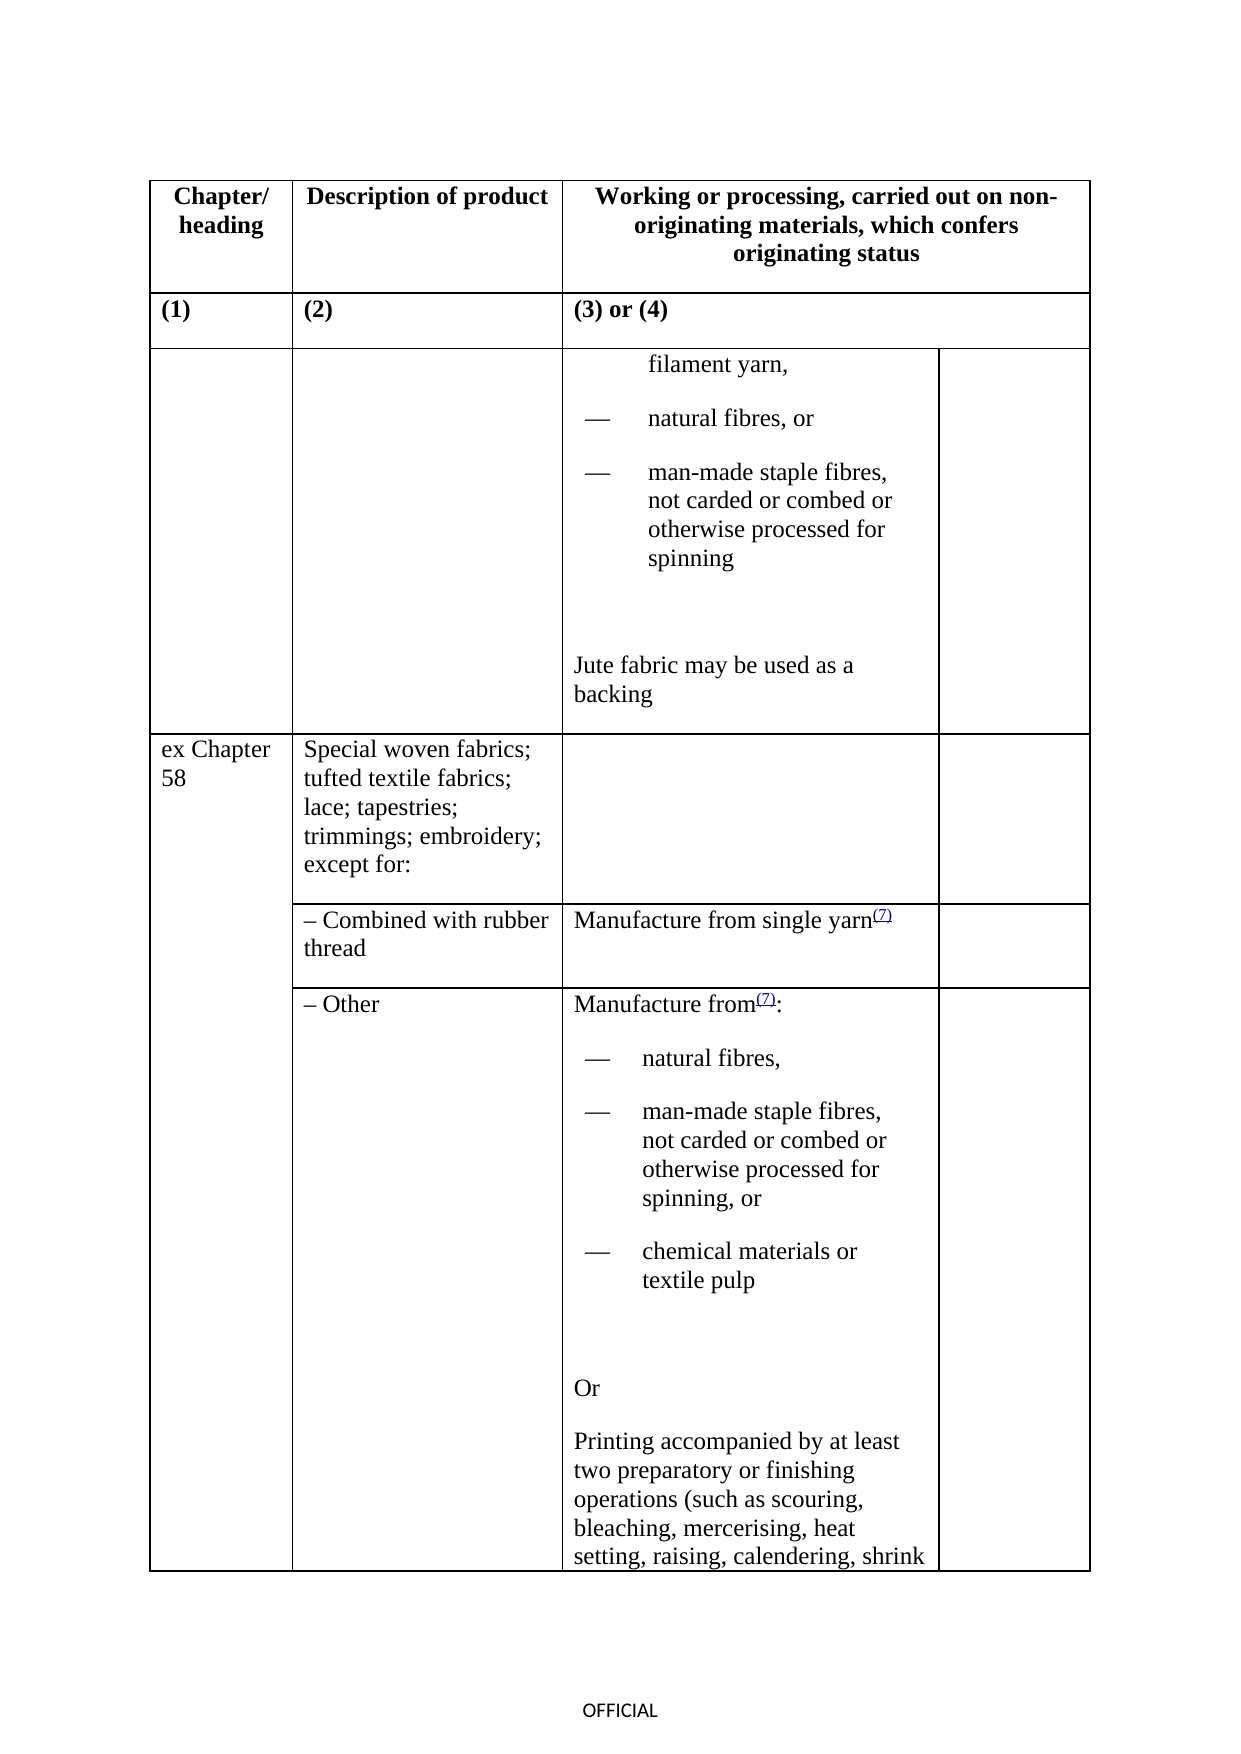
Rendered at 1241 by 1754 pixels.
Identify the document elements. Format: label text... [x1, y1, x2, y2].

table_cell – Combined with rubber thread [293, 905, 562, 987]
table_header Chapter/ heading [151, 181, 292, 292]
table_cell [940, 735, 1089, 903]
table_cell — [574, 403, 637, 457]
table_cell [151, 987, 292, 1570]
table_cell [940, 349, 1089, 733]
table_cell ex Chapter 58 [151, 735, 292, 903]
table_cell [940, 989, 1089, 1570]
table_cell [574, 349, 637, 403]
table_cell — [574, 1236, 631, 1319]
table_header natural fibres, [631, 1043, 928, 1096]
table_cell (1) [151, 294, 292, 348]
table_cell chemical materials or textile pulp [631, 1236, 928, 1319]
table_cell Manufacture from(7): Or Printing accompanied by at least two preparatory or finishing operations (such as scouring, bleaching, mercerising, heat setting, raising, calendering, shrink [563, 989, 938, 1570]
table_cell — [574, 1096, 631, 1236]
table_cell man-made staple fibres, not carded or combed or otherwise processed for spinning [637, 457, 928, 597]
table_cell [293, 349, 562, 733]
table_cell — [574, 457, 637, 597]
table_cell Jute fabric may be used as a backing [563, 349, 938, 733]
table_cell filament yarn, [637, 349, 928, 403]
table_cell (2) [293, 294, 562, 348]
table_header Description of product [293, 181, 562, 292]
table_cell [151, 903, 292, 987]
table_cell [940, 905, 1089, 987]
table_cell natural fibres, or [637, 403, 928, 457]
table_header Working or processing, carried out on non-originating materials, which confers originating status [563, 181, 1089, 292]
table_cell Manufacture from single yarn(7) [563, 905, 938, 987]
table_cell – Other [293, 989, 562, 1570]
table_cell man-made staple fibres, not carded or combed or otherwise processed for spinning, or [631, 1096, 928, 1236]
table_cell (3) or (4) [563, 294, 1089, 348]
table_header — [574, 1043, 631, 1096]
table_cell [563, 735, 938, 903]
table_cell [151, 349, 292, 733]
table_cell Special woven fabrics; tufted textile fabrics; lace; tapestries; trimmings; embroidery; except for: [293, 735, 562, 903]
